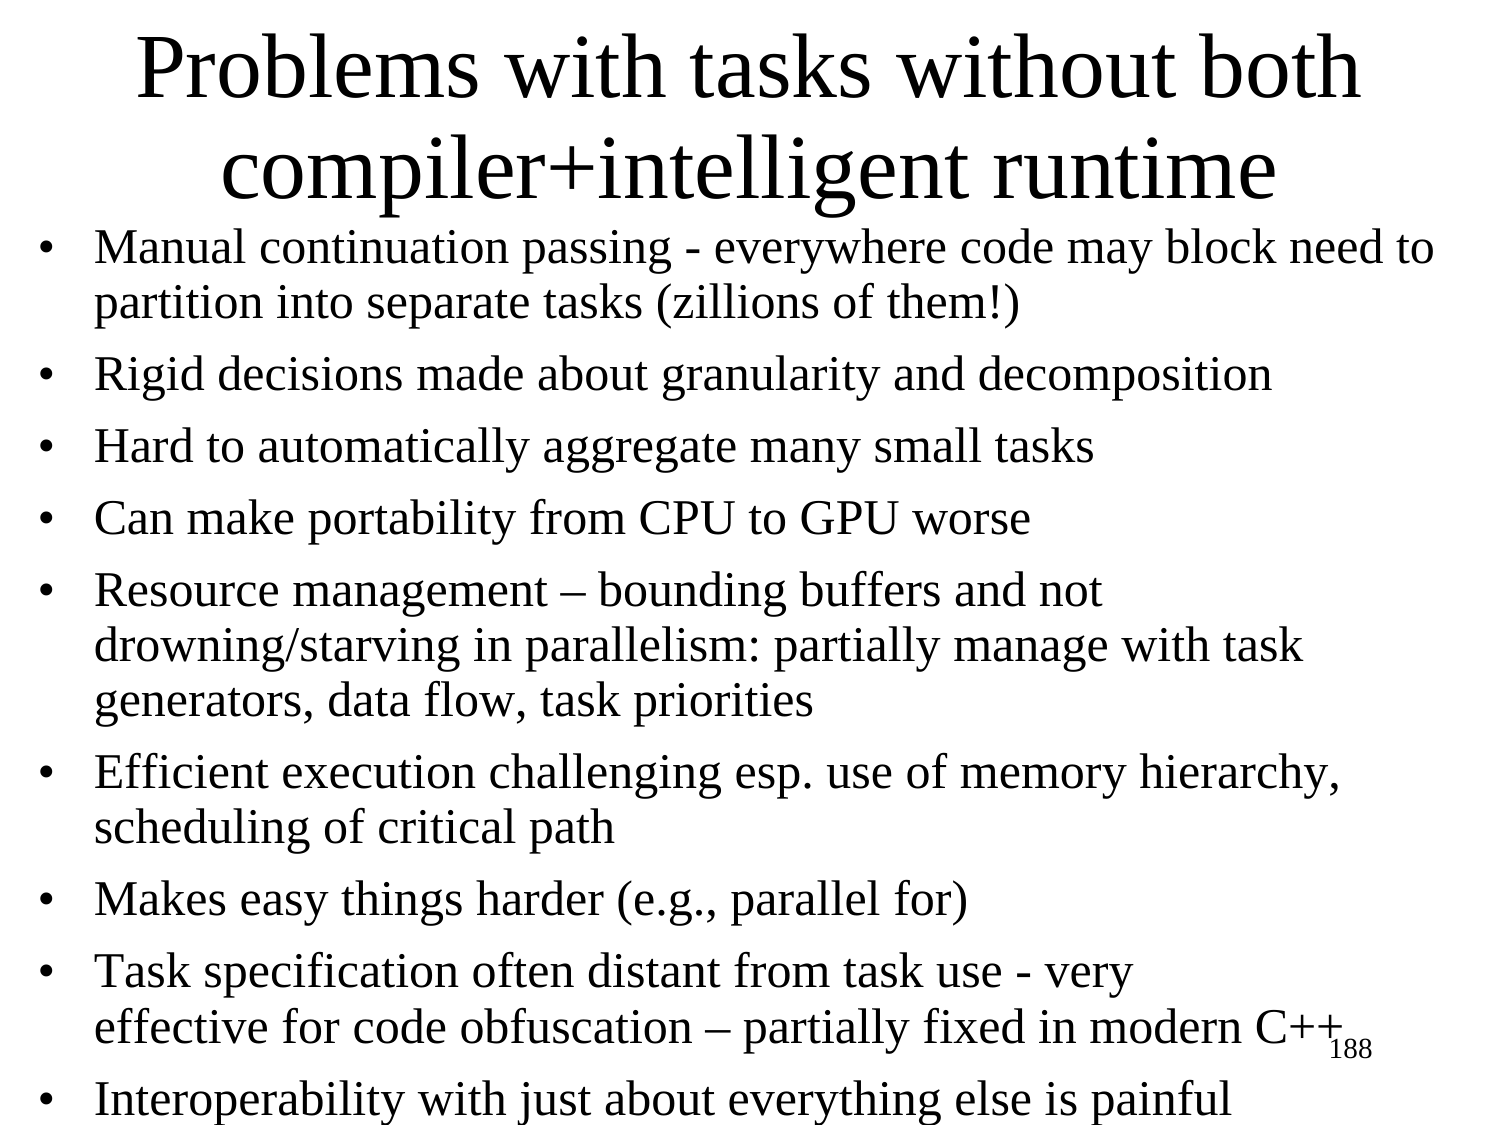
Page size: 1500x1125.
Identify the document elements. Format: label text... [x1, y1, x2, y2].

list Manual continuation passing - everywhere code may block need to partition into separate tasks (zillions of them!) Rigid decisions made about granularity and decomposition Hard to automatically aggregate many small tasks Can make portability from CPU to GPU worse Resource management – bounding buffers and not drowning/starving in parallelism: partially manage with task generators, data flow, task priorities Efficient execution challenging esp. use of memory hierarchy, scheduling of critical path Makes easy things harder (e.g., parallel for) Task specification often distant from task use - very effective for code obfuscation – partially fixed in modern C++ Interoperability with just about everything else is painful [37, 218, 1463, 1125]
title Problems with tasks without both compiler+intelligent runtime [112, 15, 1388, 218]
